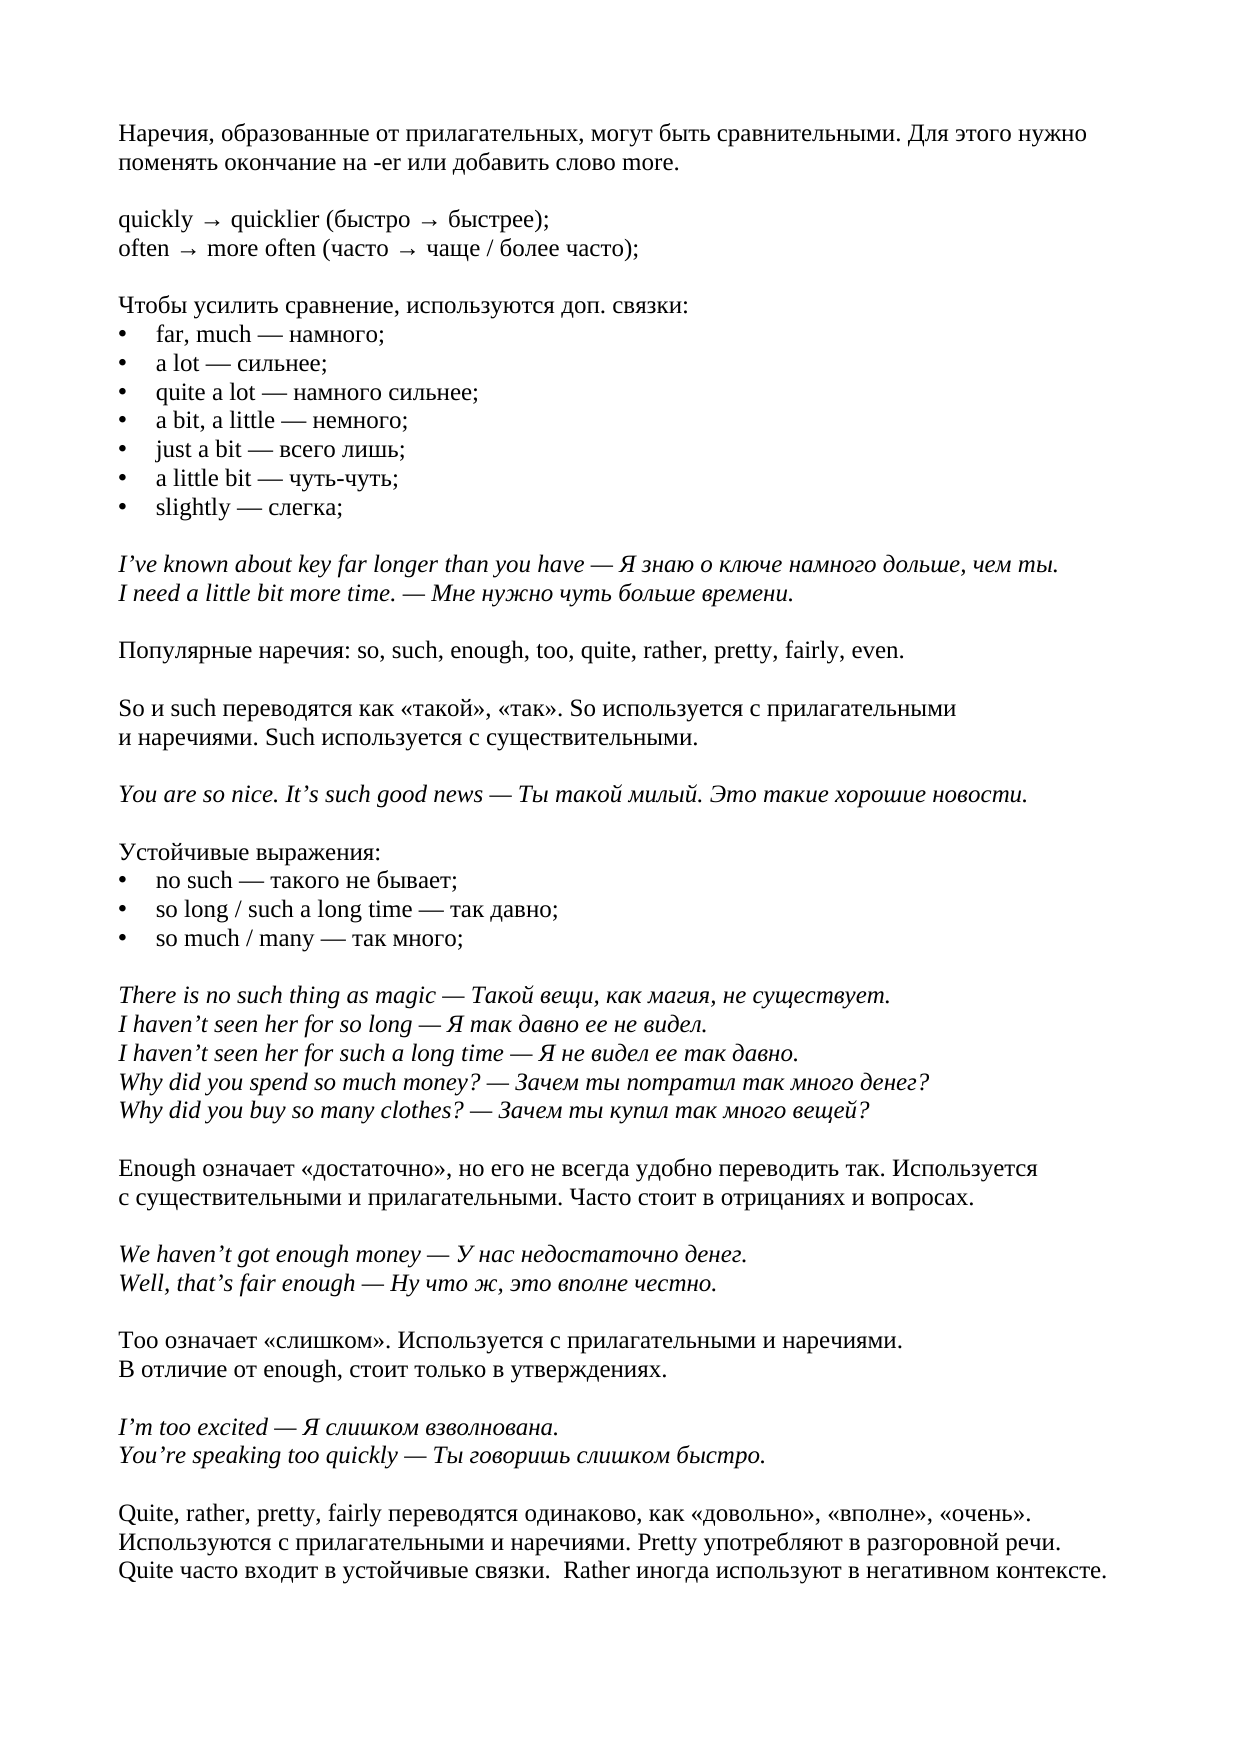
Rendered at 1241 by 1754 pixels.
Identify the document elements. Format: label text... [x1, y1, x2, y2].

text с существительными и прилагательными. Часто стоит в отрицаниях и вопросах. [118, 1182, 1122, 1211]
text Чтобы усилить сравнение, используются доп. связки: [118, 291, 1122, 319]
text quickly → quicklier (быстро → быстрее); [118, 204, 1122, 233]
list slightly — слегка; [118, 492, 1122, 521]
text Используются с прилагательными и наречиями. Pretty употребляют в разгоровной речи. Quite часто входит в устойчивые связки. Rather иногда используют в негативном контексте. [118, 1527, 1122, 1584]
text We haven’t got enough money — У нас недостаточно денег. [118, 1239, 1122, 1268]
text There is no such thing as magic — Такой вещи, как магия, не существует. [118, 981, 1122, 1009]
text Well, that’s fair enough — Ну что ж, это вполне честно. [118, 1268, 1122, 1297]
list a little bit — чуть-чуть; [118, 463, 1122, 492]
list far, much — намного; [118, 319, 1122, 348]
text Устойчивые выражения: [118, 837, 1122, 866]
list quite a lot — намного сильнее; [118, 377, 1122, 406]
text Enough означает «достаточно», но его не всегда удобно переводить так. Используется [118, 1153, 1122, 1182]
list just a bit — всего лишь; [118, 434, 1122, 463]
text I haven’t seen her for so long — Я так давно ее не видел. [118, 1009, 1122, 1038]
list no such — такого не бывает; [118, 866, 1122, 894]
text Quite, rather, pretty, fairly переводятся одинаково, как «довольно», «вполне», «очень». [118, 1498, 1122, 1527]
list a bit, a little — немного; [118, 406, 1122, 434]
list a lot — сильнее; [118, 348, 1122, 377]
text So и such переводятся как «такой», «так». So используется с прилагательными [118, 693, 1122, 722]
text В отличие от enough, стоит только в утверждениях. [118, 1354, 1122, 1383]
list so long / such a long time — так давно; [118, 894, 1122, 923]
text и наречиями. Such используется с существительными. [118, 722, 1122, 751]
text Why did you buy so many clothes? — Зачем ты купил так много вещей? [118, 1096, 1122, 1124]
text Популярные наречия: so, such, enough, too, quite, rather, pretty, fairly, even. [118, 636, 1122, 664]
text I’ve known about key far longer than you have — Я знаю о ключе намного дольше, чем ты. [118, 549, 1122, 578]
list so much / many — так много; [118, 923, 1122, 952]
text Why did you spend so much money? — Зачем ты потратил так много денег? [118, 1067, 1122, 1096]
text You’re speaking too quickly — Ты говоришь слишком быстро. [118, 1441, 1122, 1469]
text I’m too excited — Я слишком взволнована. [118, 1412, 1122, 1441]
text I need a little bit more time. — Мне нужно чуть больше времени. [118, 578, 1122, 607]
text Too означает «слишком». Используется с прилагательными и наречиями. [118, 1326, 1122, 1354]
text I haven’t seen her for such a long time — Я не видел ее так давно. [118, 1038, 1122, 1067]
text You are so nice. It’s such good news — Ты такой милый. Это такие хорошие новости. [118, 779, 1122, 808]
text Наречия, образованные от прилагательных, могут быть сравнительными. Для этого нужно поменять окончание на -er или добавить слово more. [118, 118, 1122, 176]
text often → more often (часто → чаще / более часто); [118, 233, 1122, 262]
